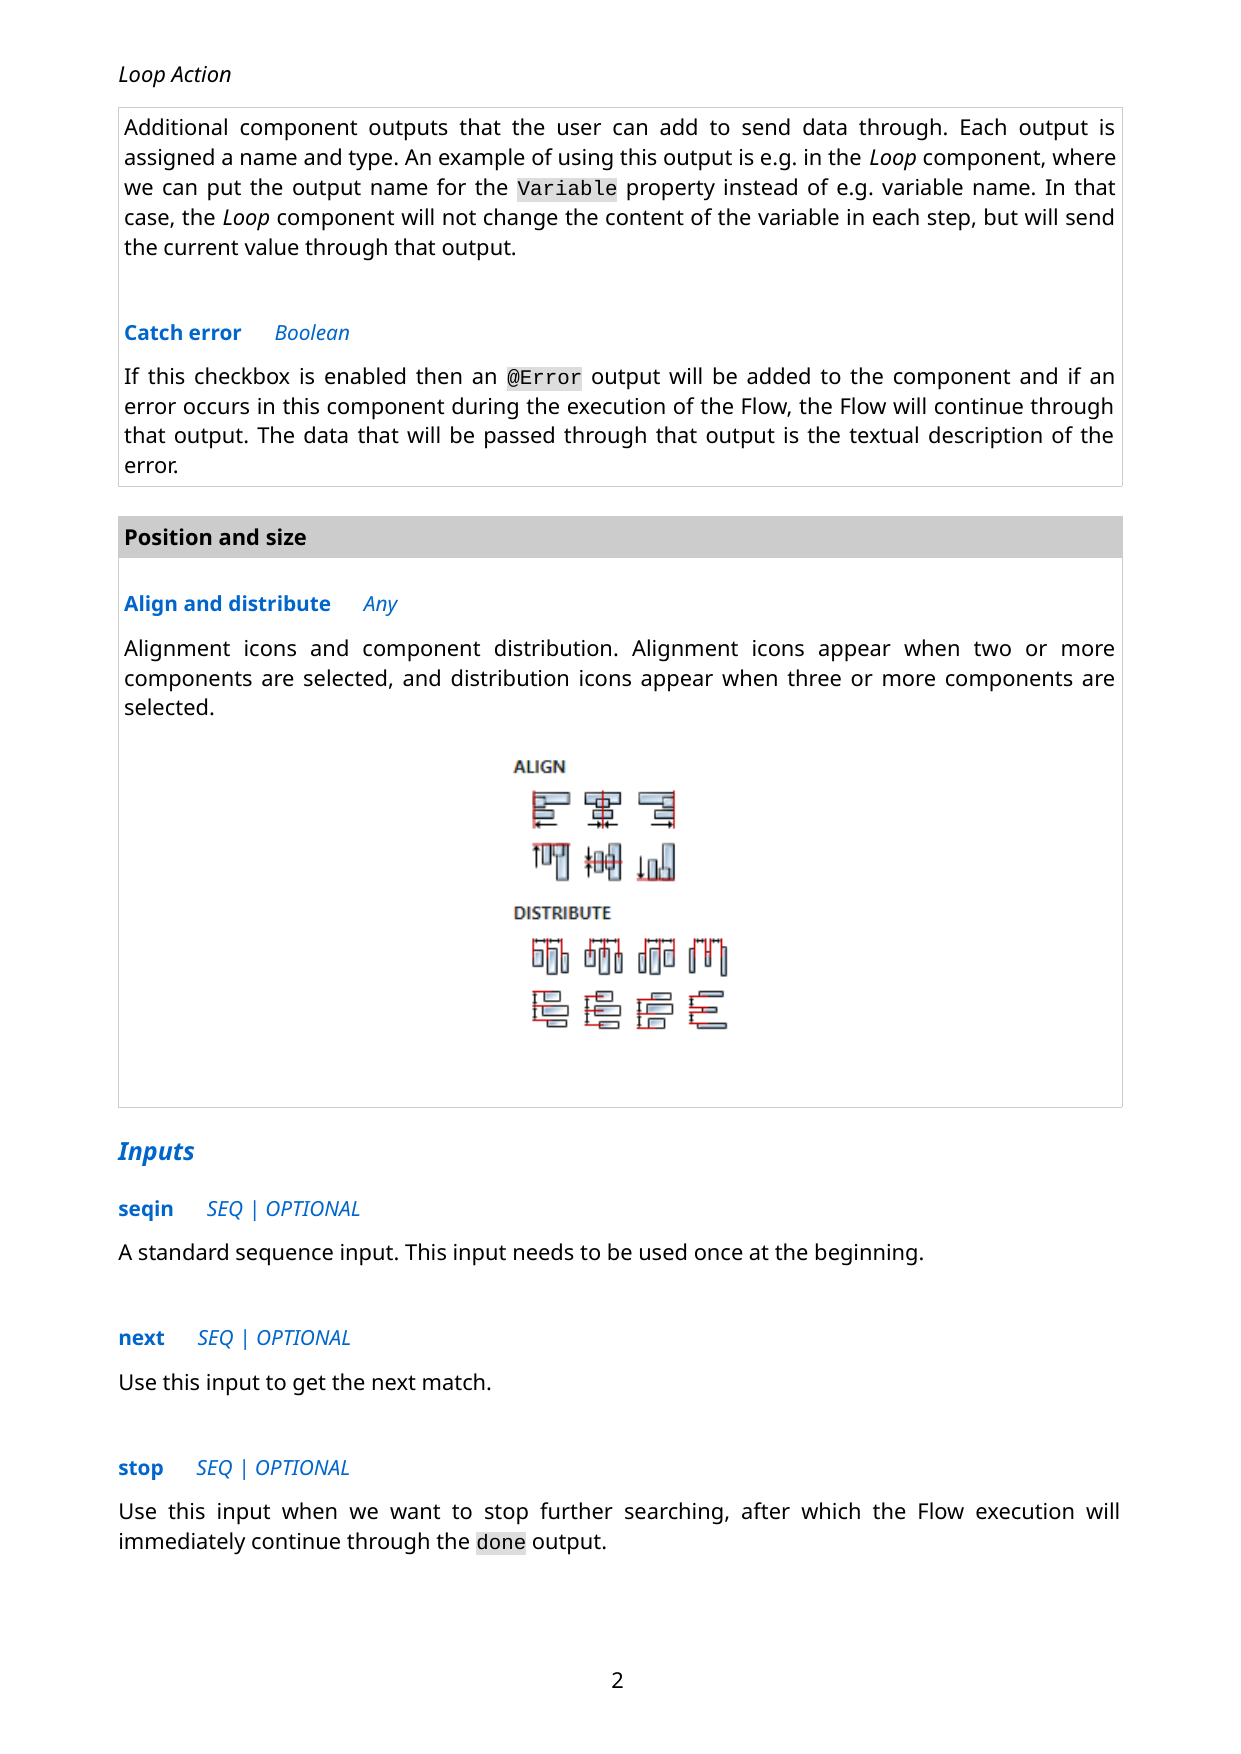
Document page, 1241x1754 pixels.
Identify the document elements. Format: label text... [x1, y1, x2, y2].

subtitle Inputs [118, 1133, 1122, 1167]
text Use this input when we want to stop further searching, after which the Flow execution will immediately continue through the done output. [118, 1496, 1122, 1555]
subtitle next SEQ | OPTIONAL [118, 1323, 1122, 1352]
table_cell Additional component outputs that the user can add to send data through. Each output is assigned a name and type. An example of using this output is e.g. in the Loop component, where we can put the output name for the Variable property instead of e.g. variable name. In that case, the Loop component will not change the content of the variable in each step, but will send the current value through that output. Catch error Boolean If this checkbox is enabled then an @Error output will be added to the component and if an error occurs in this component during the execution of the Flow, the Flow will continue through that output. The data that will be passed through that output is the textual description of the error. [119, 108, 1122, 486]
table_header Position and size [119, 517, 1122, 557]
text A standard sequence input. This input needs to be used once at the beginning. [118, 1237, 1122, 1267]
table_cell Align and distribute Any Alignment icons and component distribution. Alignment icons appear when two or more components are selected, and distribution icons appear when three or more components are selected. [119, 558, 1122, 1107]
subtitle stop SEQ | OPTIONAL [118, 1453, 1122, 1481]
picture [490, 751, 750, 1042]
subtitle seqin SEQ | OPTIONAL [118, 1194, 1122, 1222]
text Use this input to get the next match. [118, 1366, 1122, 1396]
